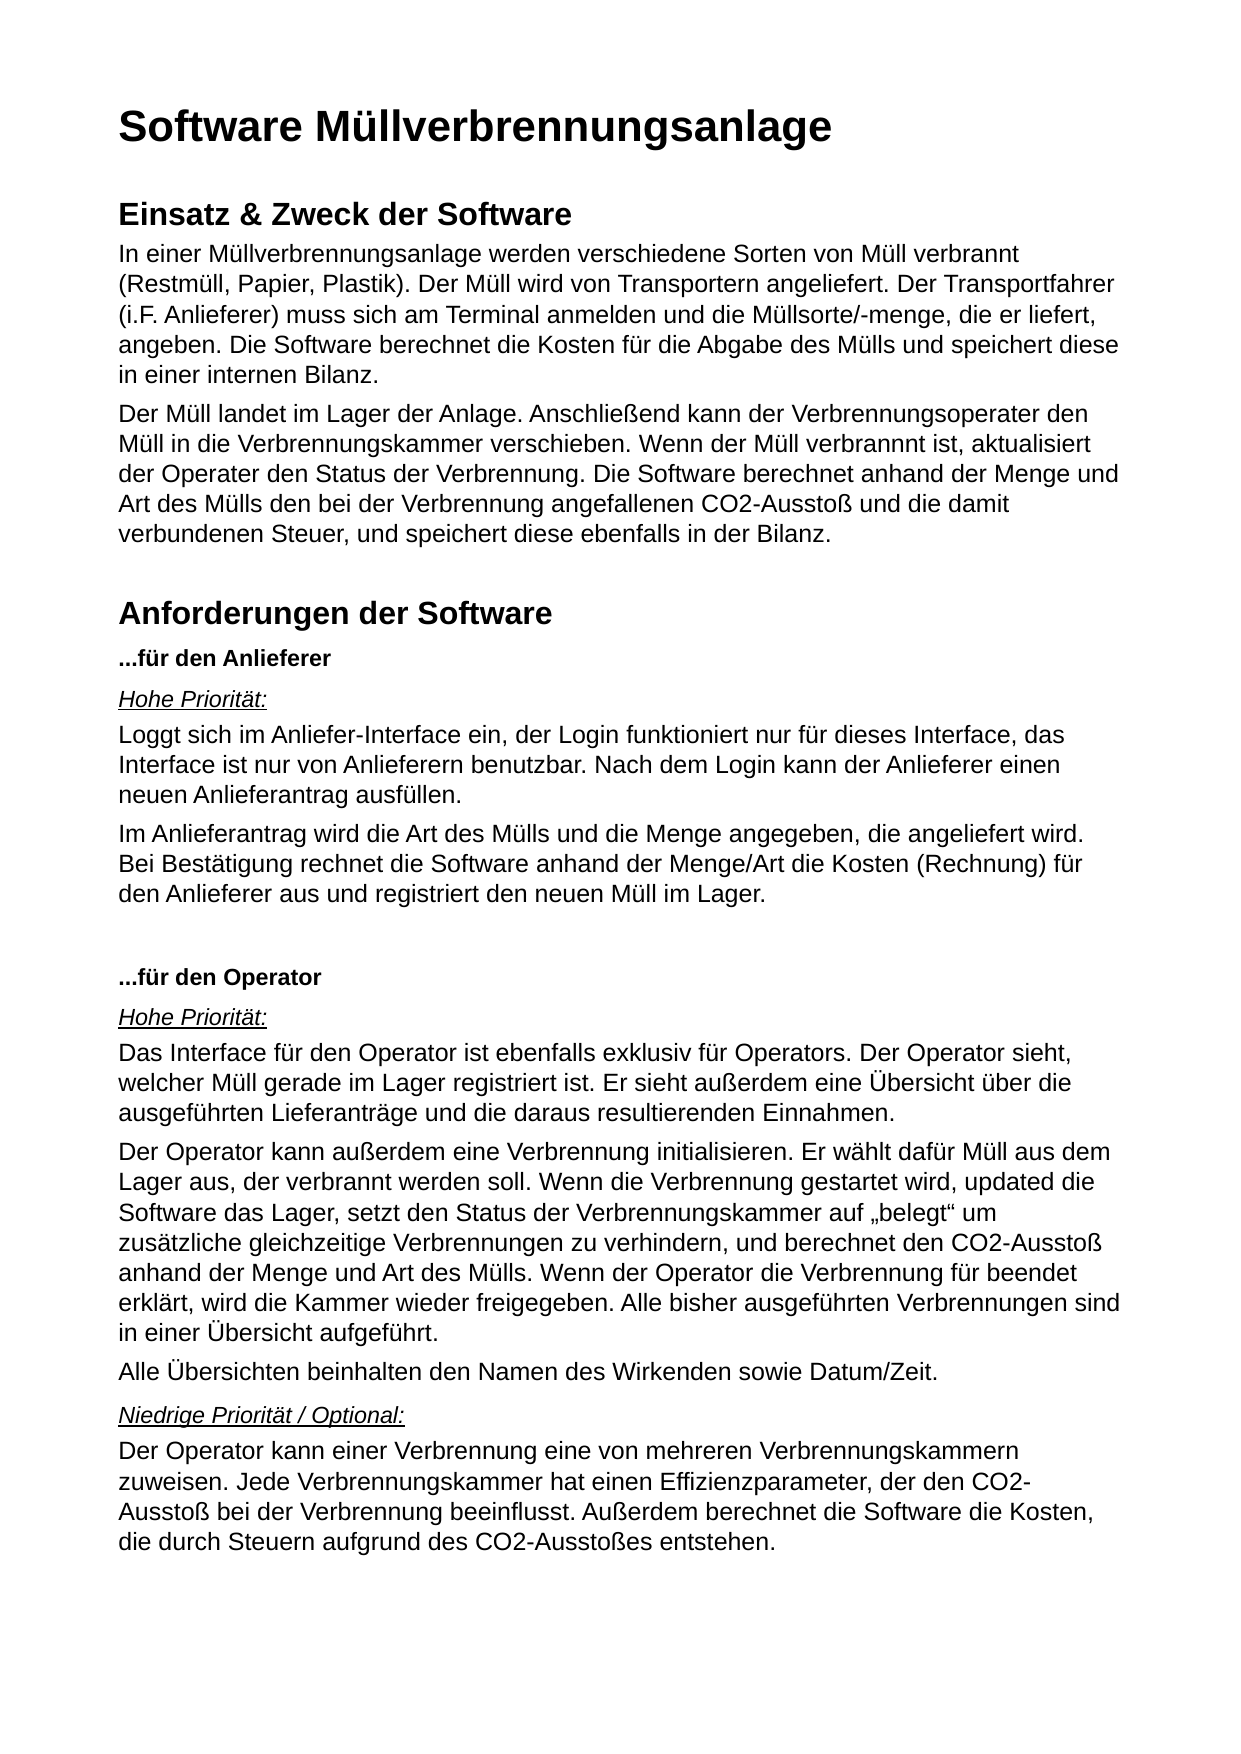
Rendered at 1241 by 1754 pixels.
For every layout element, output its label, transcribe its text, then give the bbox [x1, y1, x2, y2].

subtitle Niedrige Priorität / Optional: [118, 1402, 1122, 1429]
text Der Operator kann außerdem eine Verbrennung initialisieren. Er wählt dafür Müll aus dem Lager aus, der verbrannt werden soll. Wenn die Verbrennung gestartet wird, updated die Software das Lager, setzt den Status der Verbrennungskammer auf „belegt“ um zusätzliche gleichzeitige Verbrennungen zu verhindern, und berechnet den CO2-Ausstoß anhand der Menge und Art des Mülls. Wenn der Operator die Verbrennung für beendet erklärt, wird die Kammer wieder freigegeben. Alle bisher ausgeführten Verbrennungen sind in einer Übersicht aufgeführt. [118, 1137, 1122, 1347]
text In einer Müllverbrennungsanlage werden verschiedene Sorten von Müll verbrannt (Restmüll, Papier, Plastik). Der Müll wird von Transportern angeliefert. Der Transportfahrer (i.F. Anlieferer) muss sich am Terminal anmelden und die Müllsorte/-menge, die er liefert, angeben. Die Software berechnet die Kosten für die Abgabe des Mülls und speichert diese in einer internen Bilanz. [118, 239, 1122, 388]
subtitle ...für den Operator [118, 963, 1122, 990]
text Im Anlieferantrag wird die Art des Mülls und die Menge angegeben, die angeliefert wird. Bei Bestätigung rechnet die Software anhand der Menge/Art die Kosten (Rechnung) für den Anlieferer aus und registriert den neuen Müll im Lager. [118, 819, 1122, 908]
subtitle Hohe Priorität: [118, 686, 1122, 712]
subtitle Einsatz & Zweck der Software [118, 195, 1122, 232]
text Das Interface für den Operator ist ebenfalls exklusiv für Operators. Der Operator sieht, welcher Müll gerade im Lager registriert ist. Er sieht außerdem eine Übersicht über die ausgeführten Lieferanträge und die daraus resultierenden Einnahmen. [118, 1038, 1122, 1127]
text Loggt sich im Anliefer-Interface ein, der Login funktioniert nur für dieses Interface, das Interface ist nur von Anlieferern benutzbar. Nach dem Login kann der Anlieferer einen neuen Anlieferantrag ausfüllen. [118, 720, 1122, 809]
subtitle ...für den Anlieferer [118, 645, 1122, 672]
subtitle Software Müllverbrennungsanlage [118, 100, 1122, 150]
text Der Müll landet im Lager der Anlage. Anschließend kann der Verbrennungsoperater den Müll in die Verbrennungskammer verschieben. Wenn der Müll verbrannnt ist, aktualisiert der Operater den Status der Verbrennung. Die Software berechnet anhand der Menge und Art des Mülls den bei der Verbrennung angefallenen CO2-Ausstoß und die damit verbundenen Steuer, und speichert diese ebenfalls in der Bilanz. [118, 399, 1122, 548]
subtitle Hohe Priorität: [118, 1004, 1122, 1031]
text Alle Übersichten beinhalten den Namen des Wirkenden sowie Datum/Zeit. [118, 1357, 1122, 1386]
subtitle Anforderungen der Software [118, 594, 1122, 631]
text Der Operator kann einer Verbrennung eine von mehreren Verbrennungskammern zuweisen. Jede Verbrennungskammer hat einen Effizienzparameter, der den CO2-Ausstoß bei der Verbrennung beeinflusst. Außerdem berechnet die Software die Kosten, die durch Steuern aufgrund des CO2-Ausstoßes entstehen. [118, 1436, 1122, 1555]
